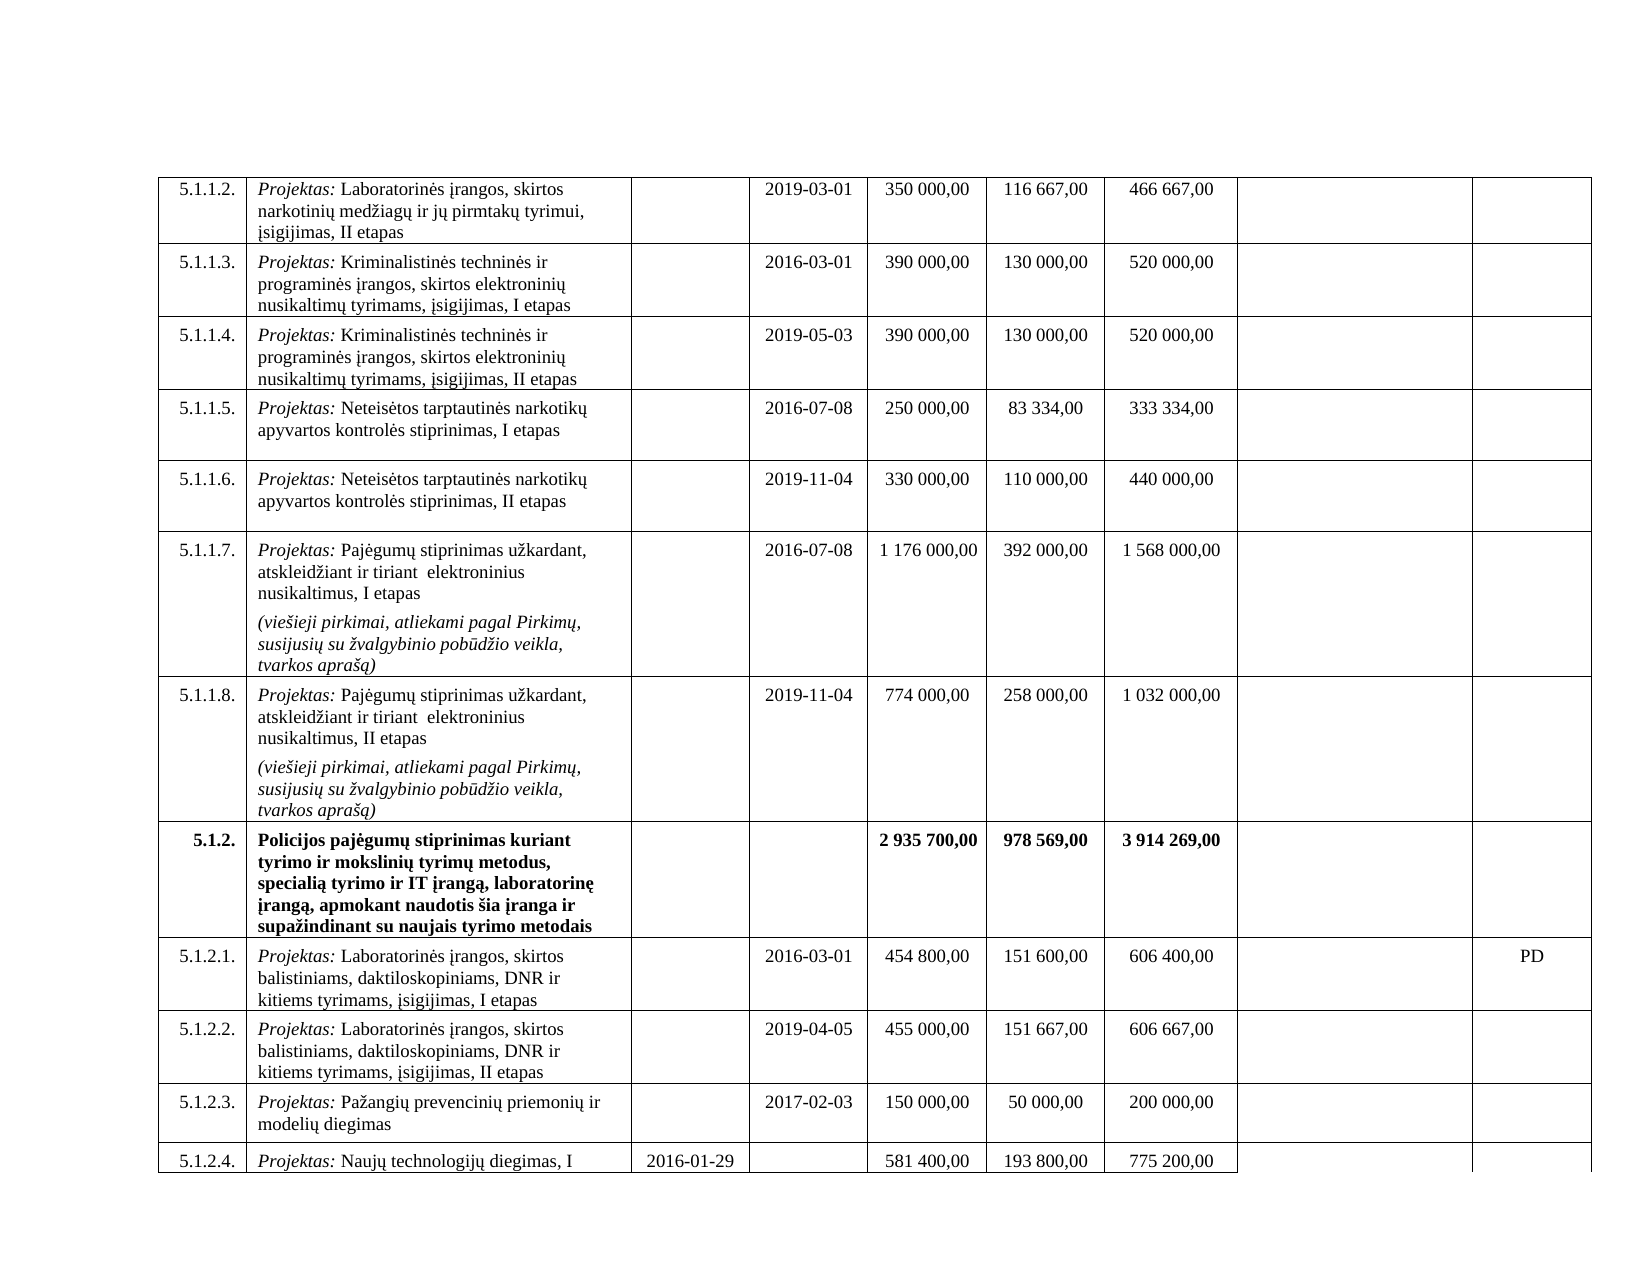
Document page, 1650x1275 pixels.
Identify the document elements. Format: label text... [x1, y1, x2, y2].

table_cell 83 334,00 [987, 390, 1104, 460]
table_cell 330 000,00 [868, 461, 986, 531]
table_cell [1473, 532, 1591, 676]
table_cell Projektas: Pažangių prevencinių priemonių ir modelių diegimas [247, 1084, 631, 1142]
table_cell 440 000,00 [1105, 461, 1237, 531]
table_cell Projektas: Laboratorinės įrangos, skirtos balistiniams, daktiloskopiniams, DNR ir kitiems tyrimams, įsigijimas, II etapas [247, 1011, 631, 1083]
table_cell [1238, 1011, 1472, 1083]
table_cell [632, 390, 749, 460]
table_cell [1238, 822, 1472, 937]
table_cell 2016-07-08 [750, 532, 867, 676]
table_cell 978 569,00 [987, 822, 1104, 937]
table_cell Projektas: Naujų technologijų diegimas, I [247, 1143, 631, 1172]
table_cell 390 000,00 [868, 244, 986, 316]
table_cell 581 400,00 [868, 1143, 986, 1172]
table_cell 520 000,00 [1105, 317, 1237, 389]
table_cell 130 000,00 [987, 317, 1104, 389]
table_cell [632, 244, 749, 316]
table_cell 5.1.1.5. [159, 390, 246, 460]
table_cell [632, 677, 749, 821]
table_cell [750, 1143, 867, 1172]
table_cell 5.1.1.6. [159, 461, 246, 531]
table_cell 392 000,00 [987, 532, 1104, 676]
table_cell [632, 317, 749, 389]
table_cell Projektas: Laboratorinės įrangos, skirtos narkotinių medžiagų ir jų pirmtakų tyrimui, įsigijimas, II etapas [247, 178, 631, 243]
table_cell [632, 1011, 749, 1083]
table_cell 774 000,00 [868, 677, 986, 821]
table_cell 258 000,00 [987, 677, 1104, 821]
table_cell Projektas: Neteisėtos tarptautinės narkotikų apyvartos kontrolės stiprinimas, II etapas [247, 461, 631, 531]
table_cell 2019-11-04 [750, 461, 867, 531]
table_cell 1 032 000,00 [1105, 677, 1237, 821]
table_cell 3 914 269,00 [1105, 822, 1237, 937]
table_cell 250 000,00 [868, 390, 986, 460]
table_cell [1473, 390, 1591, 460]
table_cell 151 600,00 [987, 938, 1104, 1010]
table_cell [1473, 1084, 1591, 1142]
table_cell 466 667,00 [1105, 178, 1237, 243]
table_cell [1238, 938, 1472, 1010]
table_cell 5.1.2.3. [159, 1084, 246, 1142]
table_cell 606 400,00 [1105, 938, 1237, 1010]
table_cell 606 667,00 [1105, 1011, 1237, 1083]
table_cell 775 200,00 [1105, 1143, 1237, 1172]
table_cell 110 000,00 [987, 461, 1104, 531]
table_cell [632, 822, 749, 937]
table_cell 5.1.1.4. [159, 317, 246, 389]
table_cell 50 000,00 [987, 1084, 1104, 1142]
table_cell 5.1.2.2. [159, 1011, 246, 1083]
table_cell 454 800,00 [868, 938, 986, 1010]
table_cell Projektas: Pajėgumų stiprinimas užkardant, atskleidžiant ir tiriant elektroninius nusikaltimus, I etapas (viešieji pirkimai, atliekami pagal Pirkimų, susijusių su žvalgybinio pobūdžio veikla, tvarkos aprašą) [247, 532, 631, 676]
table_cell Projektas: Neteisėtos tarptautinės narkotikų apyvartos kontrolės stiprinimas, I etapas [247, 390, 631, 460]
table_cell 150 000,00 [868, 1084, 986, 1142]
table_cell Projektas: Kriminalistinės techninės ir programinės įrangos, skirtos elektroninių nusikaltimų tyrimams, įsigijimas, II etapas [247, 317, 631, 389]
table_cell 1 568 000,00 [1105, 532, 1237, 676]
table_cell 2017-02-03 [750, 1084, 867, 1142]
table_cell [632, 461, 749, 531]
table_cell PD [1473, 938, 1591, 1010]
table_cell [750, 822, 867, 937]
table_cell 455 000,00 [868, 1011, 986, 1083]
table_cell 5.1.2. [159, 822, 246, 937]
table_cell [1473, 317, 1591, 389]
table_cell 1 176 000,00 [868, 532, 986, 676]
table_cell [1238, 532, 1472, 676]
table_cell Policijos pajėgumų stiprinimas kuriant tyrimo ir mokslinių tyrimų metodus, specialią tyrimo ir IT įrangą, laboratorinę įrangą, apmokant naudotis šia įranga ir supažindinant su naujais tyrimo metodais [247, 822, 631, 937]
table_cell 520 000,00 [1105, 244, 1237, 316]
table_cell [632, 532, 749, 676]
table_cell [1238, 677, 1472, 821]
table_cell [1238, 244, 1472, 316]
table_cell Projektas: Pajėgumų stiprinimas užkardant, atskleidžiant ir tiriant elektroninius nusikaltimus, II etapas (viešieji pirkimai, atliekami pagal Pirkimų, susijusių su žvalgybinio pobūdžio veikla, tvarkos aprašą) [247, 677, 631, 821]
table_cell Projektas: Laboratorinės įrangos, skirtos balistiniams, daktiloskopiniams, DNR ir kitiems tyrimams, įsigijimas, I etapas [247, 938, 631, 1010]
table_cell [632, 938, 749, 1010]
table_cell 5.1.1.3. [159, 244, 246, 316]
table_cell 5.1.1.7. [159, 532, 246, 676]
table_cell Projektas: Kriminalistinės techninės ir programinės įrangos, skirtos elektroninių nusikaltimų tyrimams, įsigijimas, I etapas [247, 244, 631, 316]
table_cell 151 667,00 [987, 1011, 1104, 1083]
table_cell [1238, 1084, 1472, 1142]
table_cell 116 667,00 [987, 178, 1104, 243]
table_cell 2019-11-04 [750, 677, 867, 821]
table_cell [632, 1084, 749, 1142]
table_cell 2019-05-03 [750, 317, 867, 389]
table_cell 350 000,00 [868, 178, 986, 243]
table_cell 193 800,00 [987, 1143, 1104, 1172]
table_cell 130 000,00 [987, 244, 1104, 316]
table_cell [632, 178, 749, 243]
table_cell 5.1.2.1. [159, 938, 246, 1010]
table_cell [1473, 1143, 1591, 1172]
table_cell 2016-03-01 [750, 938, 867, 1010]
table_cell 5.1.1.8. [159, 677, 246, 821]
table_cell 5.1.2.4. [159, 1143, 246, 1172]
table_cell [1238, 461, 1472, 531]
table_cell [1473, 244, 1591, 316]
table_cell 2016-01-29 [632, 1143, 749, 1172]
table_cell [1473, 178, 1591, 243]
table_cell 2016-07-08 [750, 390, 867, 460]
table_cell 5.1.1.2. [159, 178, 246, 243]
table_cell [1473, 461, 1591, 531]
table_cell [1238, 1143, 1472, 1172]
table_cell 333 334,00 [1105, 390, 1237, 460]
table_cell [1238, 390, 1472, 460]
table_cell [1473, 677, 1591, 821]
table_cell [1473, 1011, 1591, 1083]
table_cell [1238, 178, 1472, 243]
table_cell 390 000,00 [868, 317, 986, 389]
table_cell 2019-03-01 [750, 178, 867, 243]
table_cell 200 000,00 [1105, 1084, 1237, 1142]
table_cell 2019-04-05 [750, 1011, 867, 1083]
table_cell [1238, 317, 1472, 389]
table_cell [1473, 822, 1591, 937]
table_cell 2 935 700,00 [868, 822, 986, 937]
table_cell 2016-03-01 [750, 244, 867, 316]
